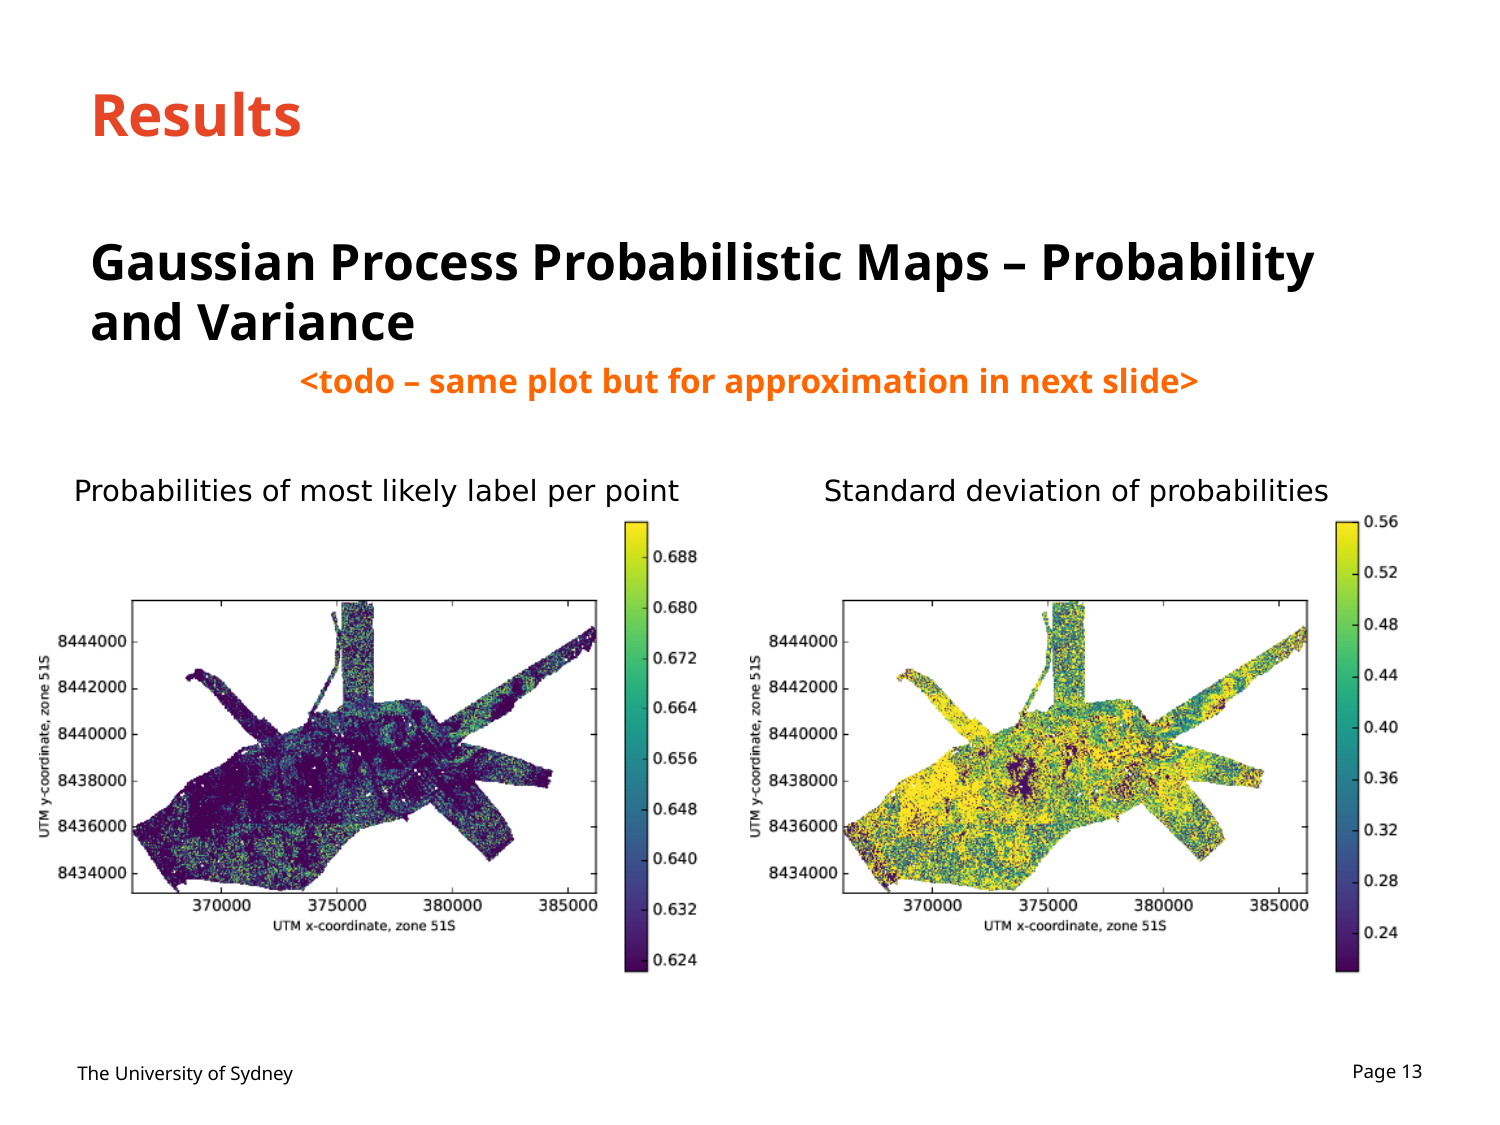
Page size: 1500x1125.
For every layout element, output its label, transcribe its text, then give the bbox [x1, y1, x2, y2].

picture [39, 466, 1498, 1028]
title Results [75, 19, 1425, 207]
text_box Probabilities of most likely label per point [59, 466, 709, 550]
text_box Standard deviation of probabilities [809, 466, 1347, 550]
list Gaussian Process Probabilistic Maps – Probability and Variance <todo – same plot but for approximation in next slide> [75, 222, 1425, 367]
